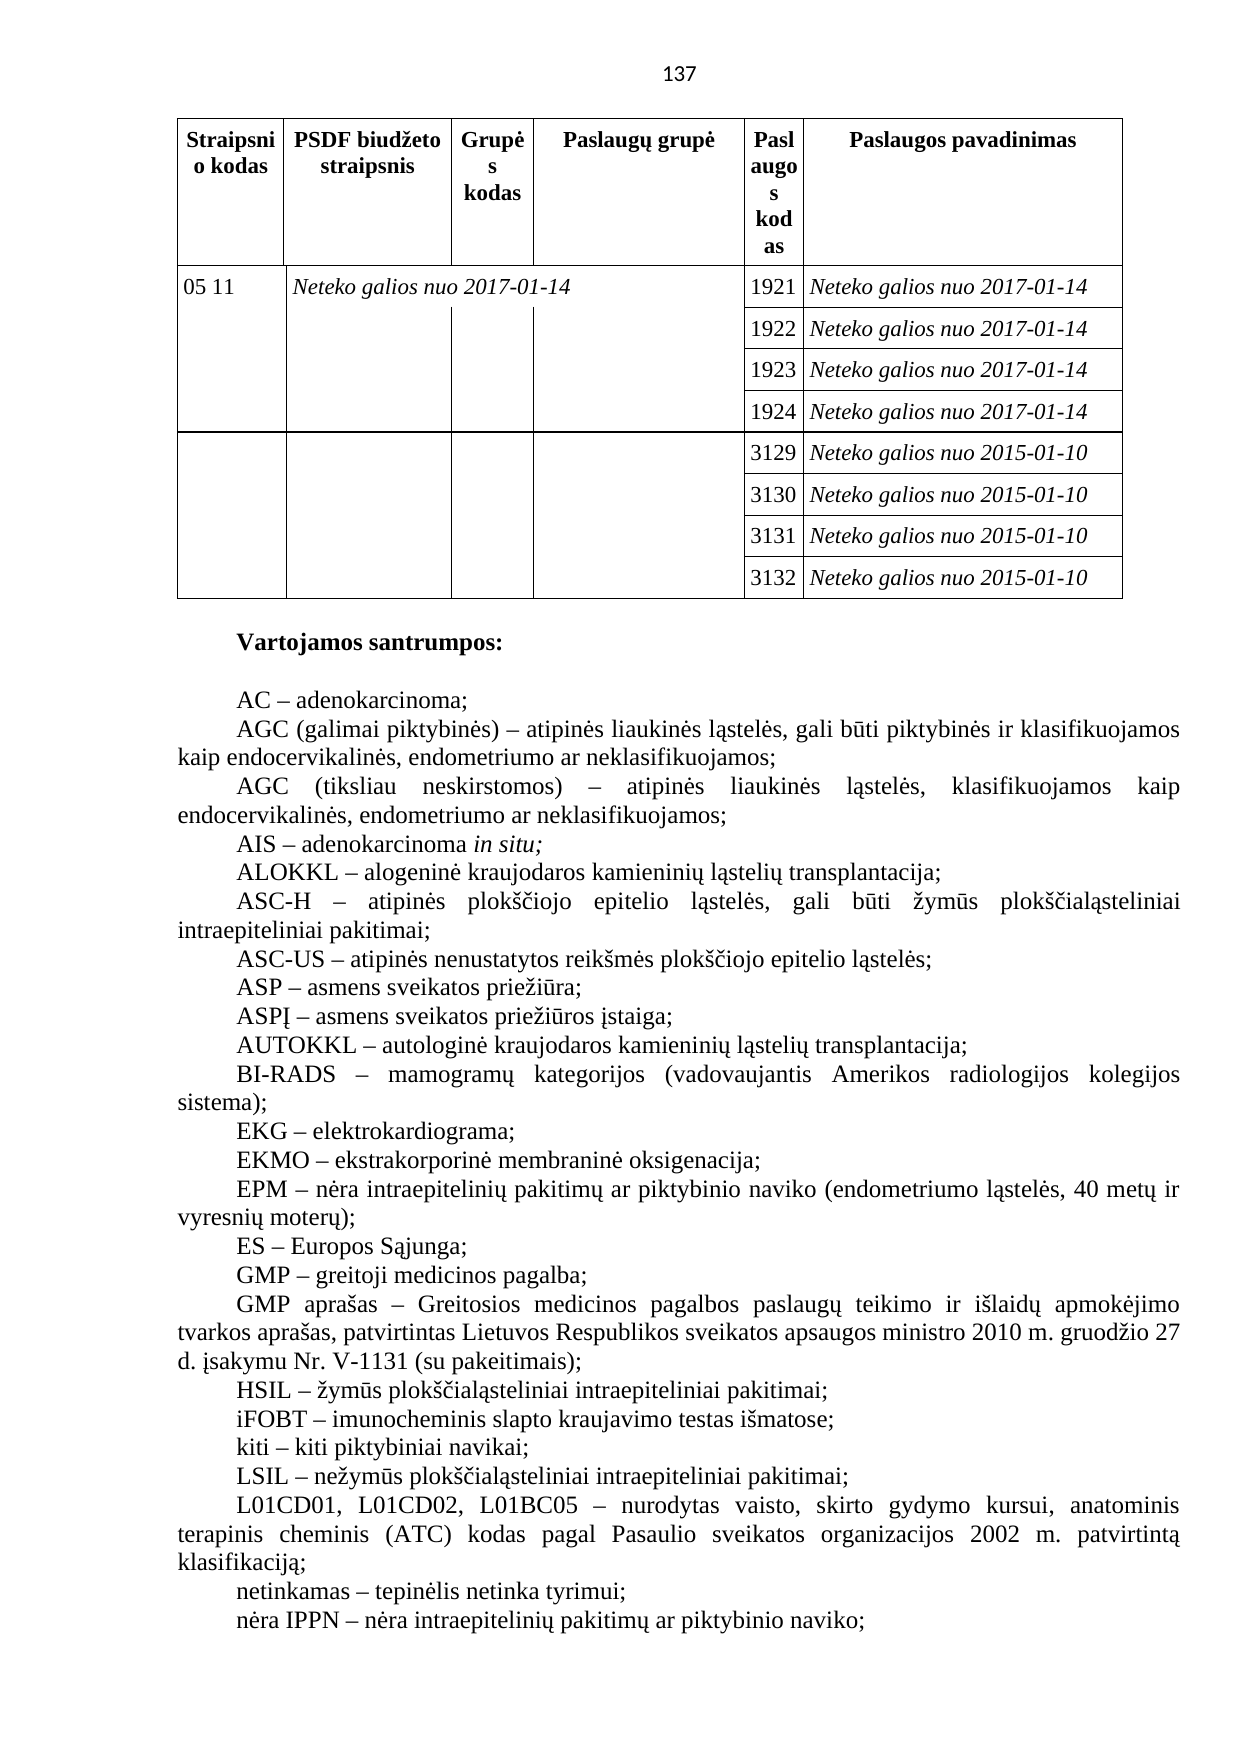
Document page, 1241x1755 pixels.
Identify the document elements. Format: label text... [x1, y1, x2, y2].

table_header Paslaugų grupė [534, 119, 744, 265]
text LSIL – nežymūs plokščialąsteliniai intraepiteliniai pakitimai; [177, 1461, 1181, 1490]
table_header Paslaugos pavadinimas [804, 119, 1122, 265]
table_cell [452, 556, 533, 598]
text AGC (tiksliau neskirstomos) – atipinės liaukinės ląstelės, klasifikuojamos kaip endocervikalinės, endometriumo ar neklasifikuojamos; [177, 771, 1181, 829]
table_header Straipsnio kodas [178, 119, 283, 265]
table_cell Neteko galios nuo 2015-01-10 [804, 516, 1122, 556]
table_cell Neteko galios nuo 2017-01-14 [804, 349, 1122, 390]
text AGC (galimai piktybinės) – atipinės liaukinės ląstelės, gali būti piktybinės ir klasifikuojamos kaip endocervikalinės, endometriumo ar neklasifikuojamos; [177, 714, 1181, 771]
text EKG – elektrokardiograma; [177, 1116, 1181, 1145]
text Vartojamos santrumpos: [177, 627, 1181, 656]
table_cell 1921 [745, 266, 803, 307]
table_cell [452, 348, 533, 390]
table_cell 3131 [745, 516, 803, 556]
text ES – Europos Sąjunga; [177, 1231, 1181, 1260]
table_cell [178, 473, 286, 514]
table_cell [452, 307, 533, 348]
text L01CD01, L01CD02, L01BC05 – nurodytas vaisto, skirto gydymo kursui, anatominis terapinis cheminis (ATC) kodas pagal Pasaulio sveikatos organizacijos 2002 m. patvirtintą klasifikaciją; [177, 1490, 1181, 1576]
table_cell [178, 307, 286, 348]
text GMP – greitoji medicinos pagalba; [177, 1260, 1181, 1289]
table_cell 3129 [745, 433, 803, 473]
table_cell [178, 556, 286, 598]
table_cell Neteko galios nuo 2017-01-14 [804, 308, 1122, 348]
table_cell [534, 348, 744, 390]
table_cell Neteko galios nuo 2015-01-10 [804, 433, 1122, 473]
table_cell [452, 433, 533, 473]
table_cell 3130 [745, 474, 803, 514]
text ASPĮ – asmens sveikatos priežiūros įstaiga; [177, 1001, 1181, 1030]
table_cell [534, 390, 744, 431]
text HSIL – žymūs plokščialąsteliniai intraepiteliniai pakitimai; [177, 1375, 1181, 1404]
table_header Grupės kodas [452, 119, 533, 265]
table_cell [452, 473, 533, 514]
table_cell [178, 348, 286, 390]
text ASC-H – atipinės plokščiojo epitelio ląstelės, gali būti žymūs plokščialąsteliniai intraepiteliniai pakitimai; [177, 886, 1181, 944]
text BI-RADS – mamogramų kategorijos (vadovaujantis Amerikos radiologijos kolegijos sistema); [177, 1059, 1181, 1116]
text kiti – kiti piktybiniai navikai; [177, 1432, 1181, 1461]
table_cell [178, 433, 286, 473]
table_cell Neteko galios nuo 2017-01-14 [804, 266, 1122, 307]
table_cell [534, 307, 744, 348]
table_header Paslaugos kodas [745, 119, 803, 265]
table_cell 1924 [745, 391, 803, 431]
text EKMO – ekstrakorporinė membraninė oksigenacija; [177, 1145, 1181, 1174]
table_cell [452, 390, 533, 431]
text iFOBT – imunocheminis slapto kraujavimo testas išmatose; [177, 1404, 1181, 1432]
text nėra IPPN – nėra intraepitelinių pakitimų ar piktybinio naviko; [177, 1605, 1181, 1634]
table_cell [534, 433, 744, 556]
text EPM – nėra intraepitelinių pakitimų ar piktybinio naviko (endometriumo ląstelės, 40 metų ir vyresnių moterų); [177, 1174, 1181, 1231]
table_cell [452, 515, 533, 556]
table_cell [287, 307, 451, 348]
text netinkamas – tepinėlis netinka tyrimui; [177, 1576, 1181, 1605]
table_cell 1923 [745, 349, 803, 390]
table_cell [534, 556, 744, 598]
table_cell 1922 [745, 308, 803, 348]
table_cell 05 11 [178, 266, 286, 307]
table_cell Neteko galios nuo 2015-01-10 [804, 557, 1122, 598]
text ASC-US – atipinės nenustatytos reikšmės plokščiojo epitelio ląstelės; [177, 944, 1181, 972]
text AC – adenokarcinoma; [177, 685, 1181, 714]
text ASP – asmens sveikatos priežiūra; [177, 972, 1181, 1001]
table_cell Neteko galios nuo 2017-01-14 [804, 391, 1122, 431]
table_cell 3132 [745, 557, 803, 598]
text ALOKKL – alogeninė kraujodaros kamieninių ląstelių transplantacija; [177, 857, 1181, 886]
table_cell [287, 348, 451, 390]
table_cell [178, 515, 286, 556]
table_cell Neteko galios nuo 2017-01-14 [287, 266, 744, 307]
table_cell [287, 433, 451, 598]
table_header PSDF biudžeto straipsnis [284, 119, 451, 265]
text AUTOKKL – autologinė kraujodaros kamieninių ląstelių transplantacija; [177, 1030, 1181, 1059]
text AIS – adenokarcinoma in situ; [177, 829, 1181, 857]
table_cell [178, 390, 286, 431]
table_cell Neteko galios nuo 2015-01-10 [804, 474, 1122, 514]
table_cell [287, 390, 451, 431]
text GMP aprašas – Greitosios medicinos pagalbos paslaugų teikimo ir išlaidų apmokėjimo tvarkos aprašas, patvirtintas Lietuvos Respublikos sveikatos apsaugos ministro 2010 m. gruodžio 27 d. įsakymu Nr. V-1131 (su pakeitimais); [177, 1289, 1181, 1375]
